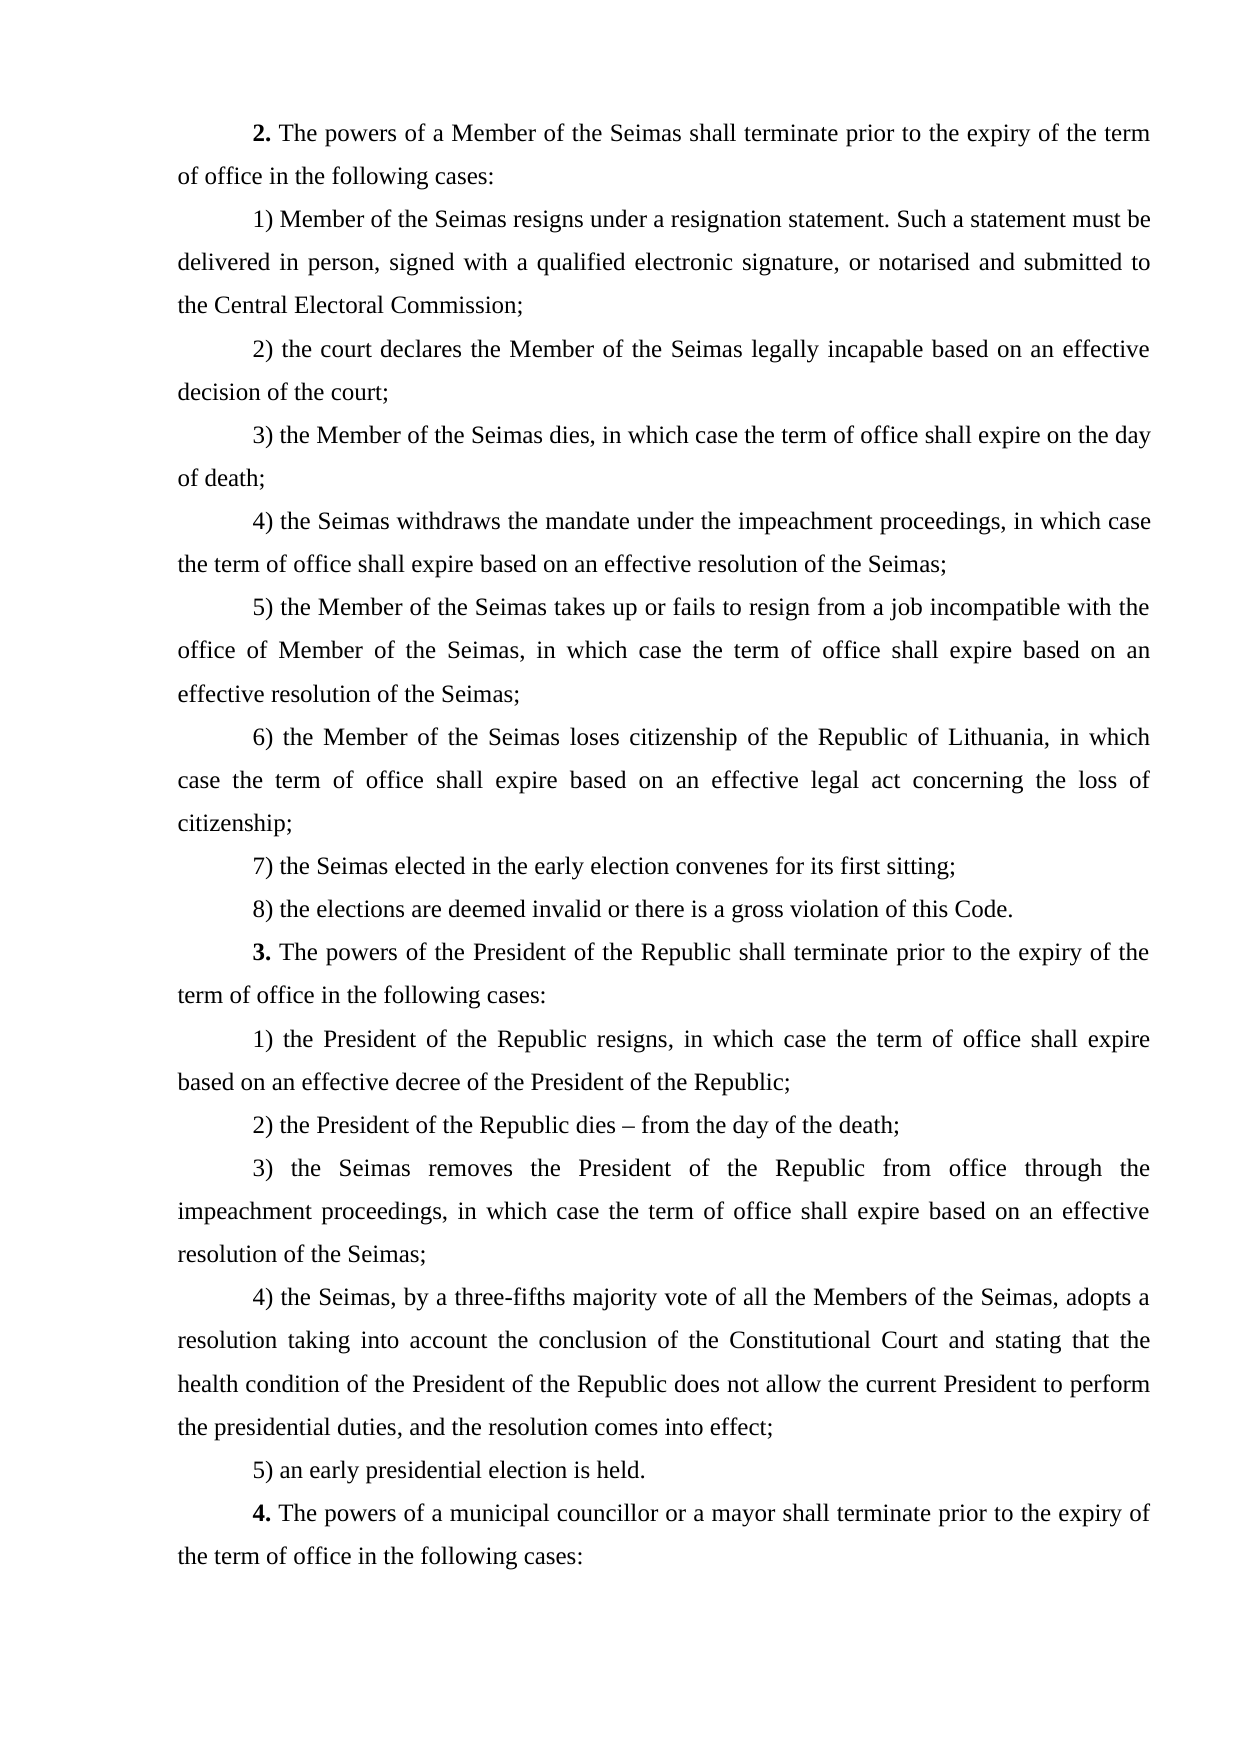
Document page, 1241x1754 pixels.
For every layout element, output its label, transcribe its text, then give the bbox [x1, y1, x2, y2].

text 4) the Seimas withdraws the mandate under the impeachment proceedings, in which case the term of office shall expire based on an effective resolution of the Seimas; [177, 506, 1152, 578]
text 4. The powers of a municipal councillor or a mayor shall terminate prior to the expiry of the term of office in the following cases: [177, 1498, 1152, 1570]
text 6) the Member of the Seimas loses citizenship of the Republic of Lithuania, in which case the term of office shall expire based on an effective legal act concerning the loss of citizenship; [177, 722, 1152, 837]
text 4) the Seimas, by a three-fifths majority vote of all the Members of the Seimas, adopts a resolution taking into account the conclusion of the Constitutional Court and stating that the health condition of the President of the Republic does not allow the current President to perform the presidential duties, and the resolution comes into effect; [177, 1282, 1152, 1441]
text 2) the court declares the Member of the Seimas legally incapable based on an effective decision of the court; [177, 334, 1152, 406]
text 2. The powers of a Member of the Seimas shall terminate prior to the expiry of the term of office in the following cases: [177, 118, 1152, 190]
text 5) an early presidential election is held. [177, 1455, 1152, 1484]
text 8) the elections are deemed invalid or there is a gross violation of this Code. [177, 894, 1152, 923]
text 3) the Seimas removes the President of the Republic from office through the impeachment proceedings, in which case the term of office shall expire based on an effective resolution of the Seimas; [177, 1153, 1152, 1268]
text 3. The powers of the President of the Republic shall terminate prior to the expiry of the term of office in the following cases: [177, 937, 1152, 1009]
text 1) Member of the Seimas resigns under a resignation statement. Such a statement must be delivered in person, signed with a qualified electronic signature, or notarised and submitted to the Central Electoral Commission; [177, 204, 1152, 319]
text 2) the President of the Republic dies – from the day of the death; [177, 1110, 1152, 1139]
text 1) the President of the Republic resigns, in which case the term of office shall expire based on an effective decree of the President of the Republic; [177, 1024, 1152, 1096]
text 3) the Member of the Seimas dies, in which case the term of office shall expire on the day of death; [177, 420, 1152, 492]
text 5) the Member of the Seimas takes up or fails to resign from a job incompatible with the office of Member of the Seimas, in which case the term of office shall expire based on an effective resolution of the Seimas; [177, 592, 1152, 707]
text 7) the Seimas elected in the early election convenes for its first sitting; [177, 851, 1152, 880]
